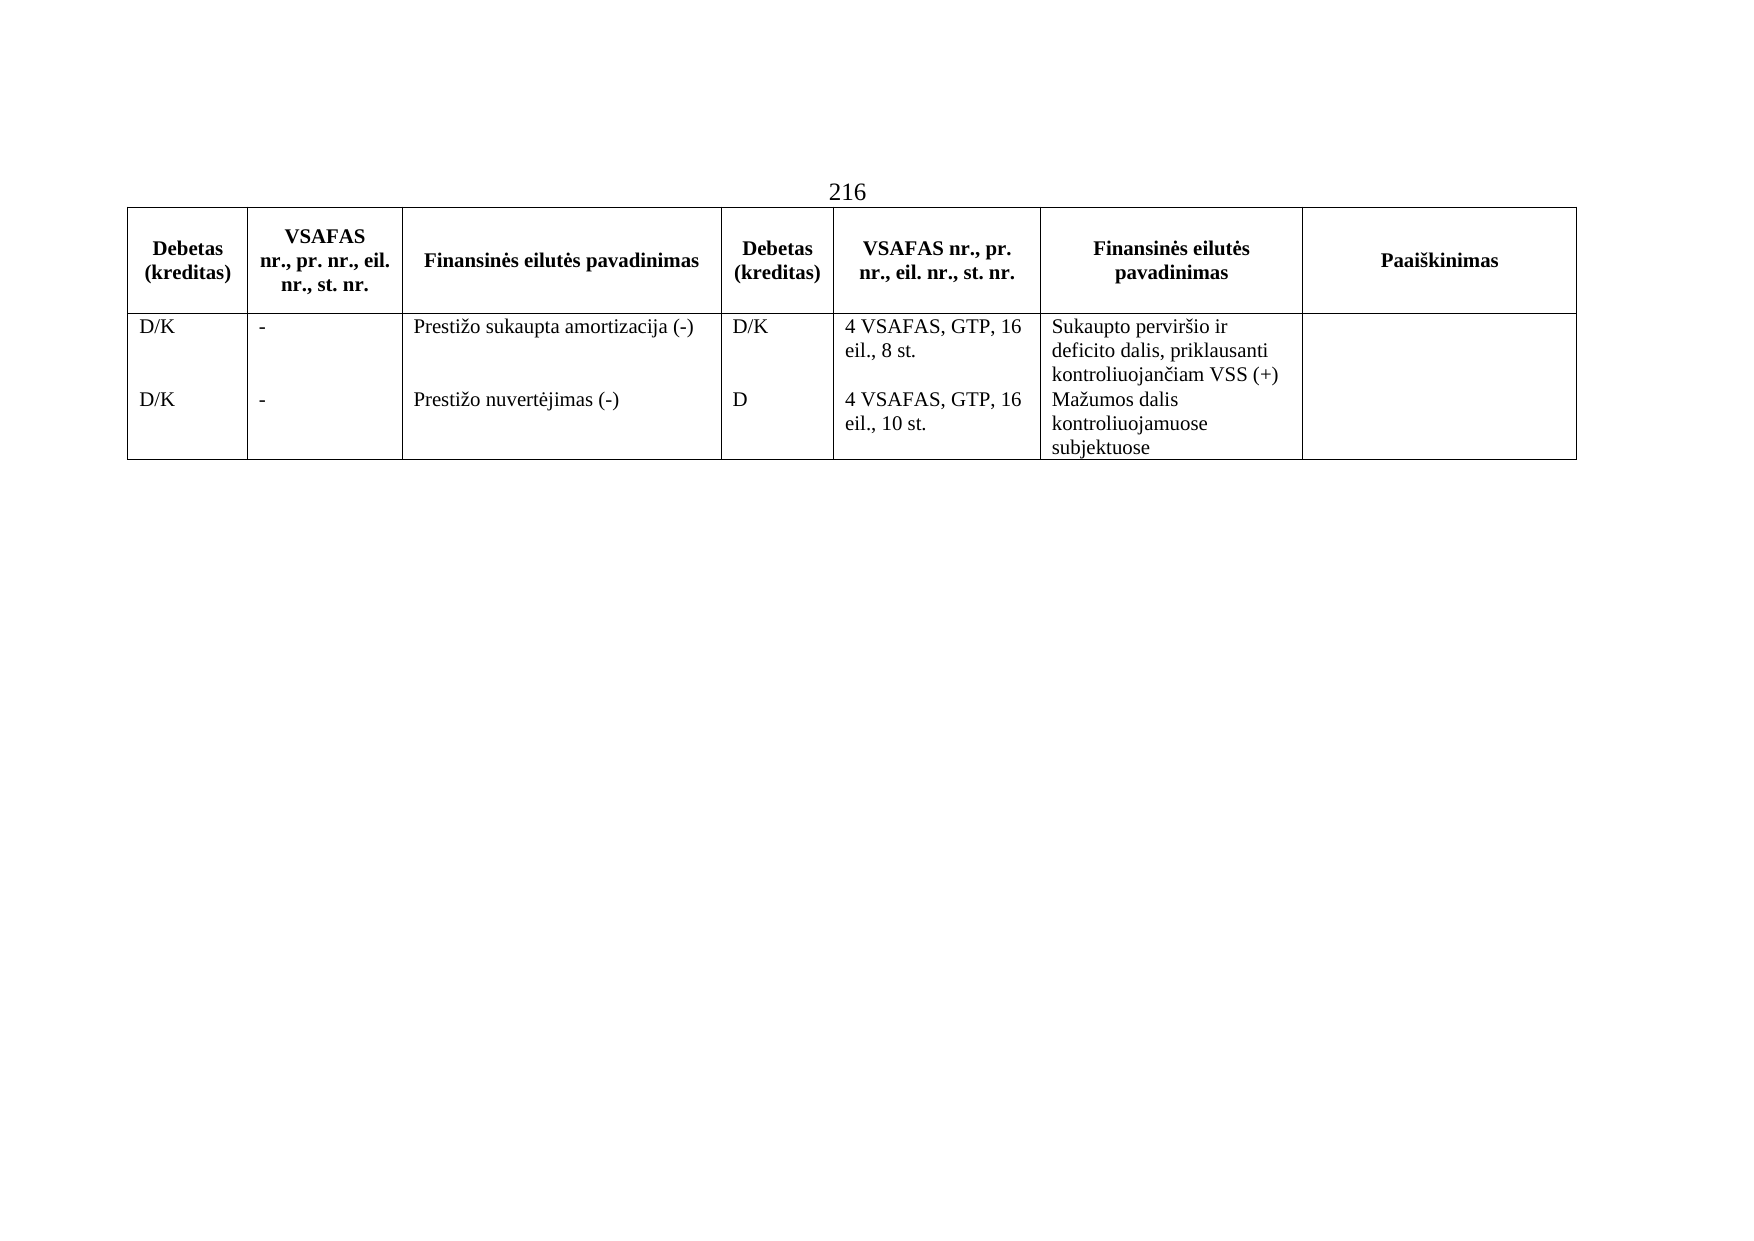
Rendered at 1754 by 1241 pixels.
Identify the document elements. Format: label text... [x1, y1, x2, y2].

table_header VSAFAS nr., pr. nr., eil. nr., st. nr. [834, 208, 1040, 313]
table_cell Prestižo sukaupta amortizacija (-) [403, 314, 721, 386]
table_cell Prestižo nuvertėjimas (-) [403, 386, 721, 459]
table_header Debetas (kreditas) [722, 208, 833, 313]
table_cell - [248, 314, 402, 386]
table_header VSAFAS nr., pr. nr., eil. nr., st. nr. [248, 208, 402, 313]
table_header Debetas (kreditas) [128, 208, 247, 313]
table_cell 4 VSAFAS, GTP, 16 eil., 10 st. [834, 386, 1040, 459]
table_cell D/K [128, 314, 247, 386]
table_cell Mažumos dalis kontroliuojamuose subjektuose [1041, 386, 1302, 459]
table_cell D [722, 386, 833, 459]
table_cell D/K [722, 314, 833, 386]
table_cell D/K [128, 386, 247, 459]
table_cell - [248, 386, 402, 459]
table_cell Sukaupto perviršio ir deficito dalis, priklausanti kontroliuojančiam VSS (+) [1041, 314, 1302, 386]
table_cell 4 VSAFAS, GTP, 16 eil., 8 st. [834, 314, 1040, 386]
table_header Finansinės eilutės pavadinimas [403, 208, 721, 313]
table_header Finansinės eilutės pavadinimas [1041, 208, 1302, 313]
table_cell [1303, 314, 1576, 459]
table_header Paaiškinimas [1303, 208, 1576, 313]
